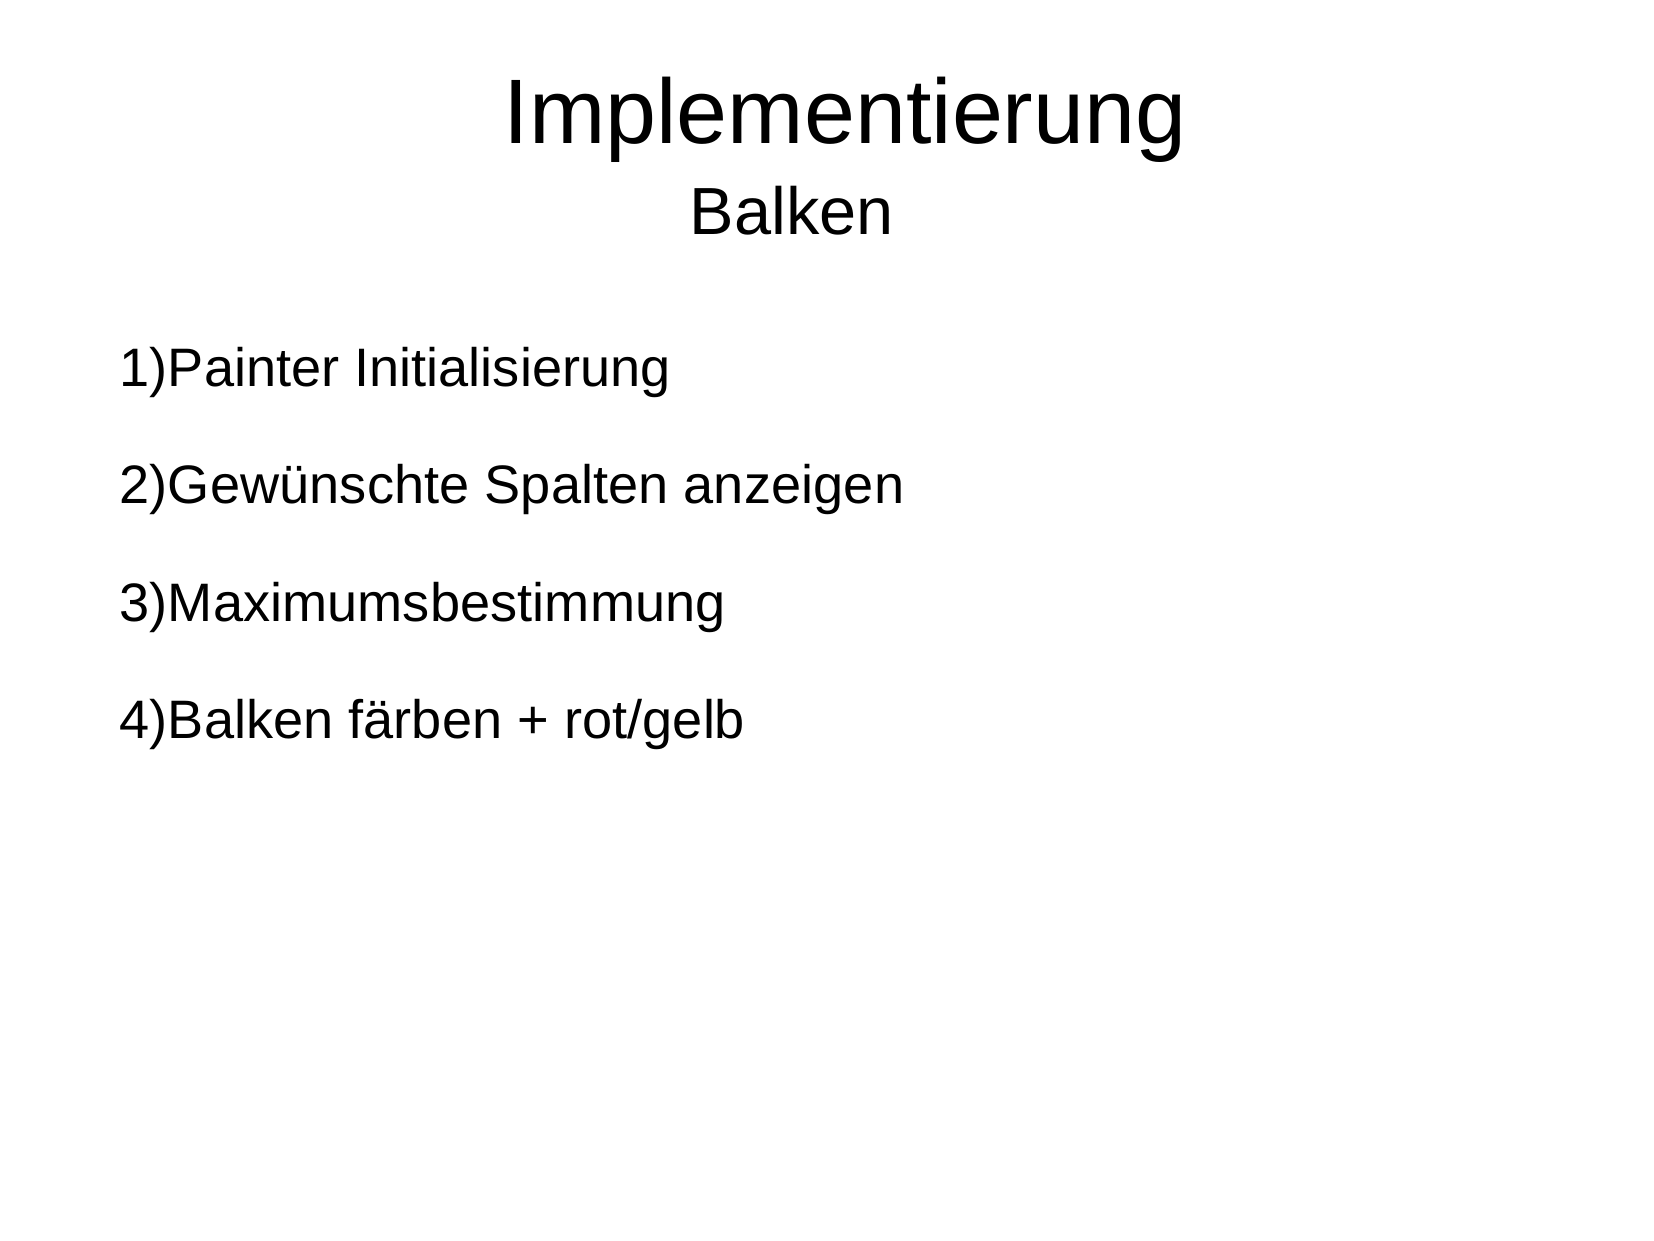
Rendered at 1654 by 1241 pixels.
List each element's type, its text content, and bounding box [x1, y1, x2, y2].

text_box Balken [675, 166, 1441, 331]
title Implementierung [150, 0, 1541, 226]
text_box Painter Initialisierung Gewünschte Spalten anzeigen Maximumsbestimmung Balken färben + rot/gelb [105, 330, 1411, 961]
